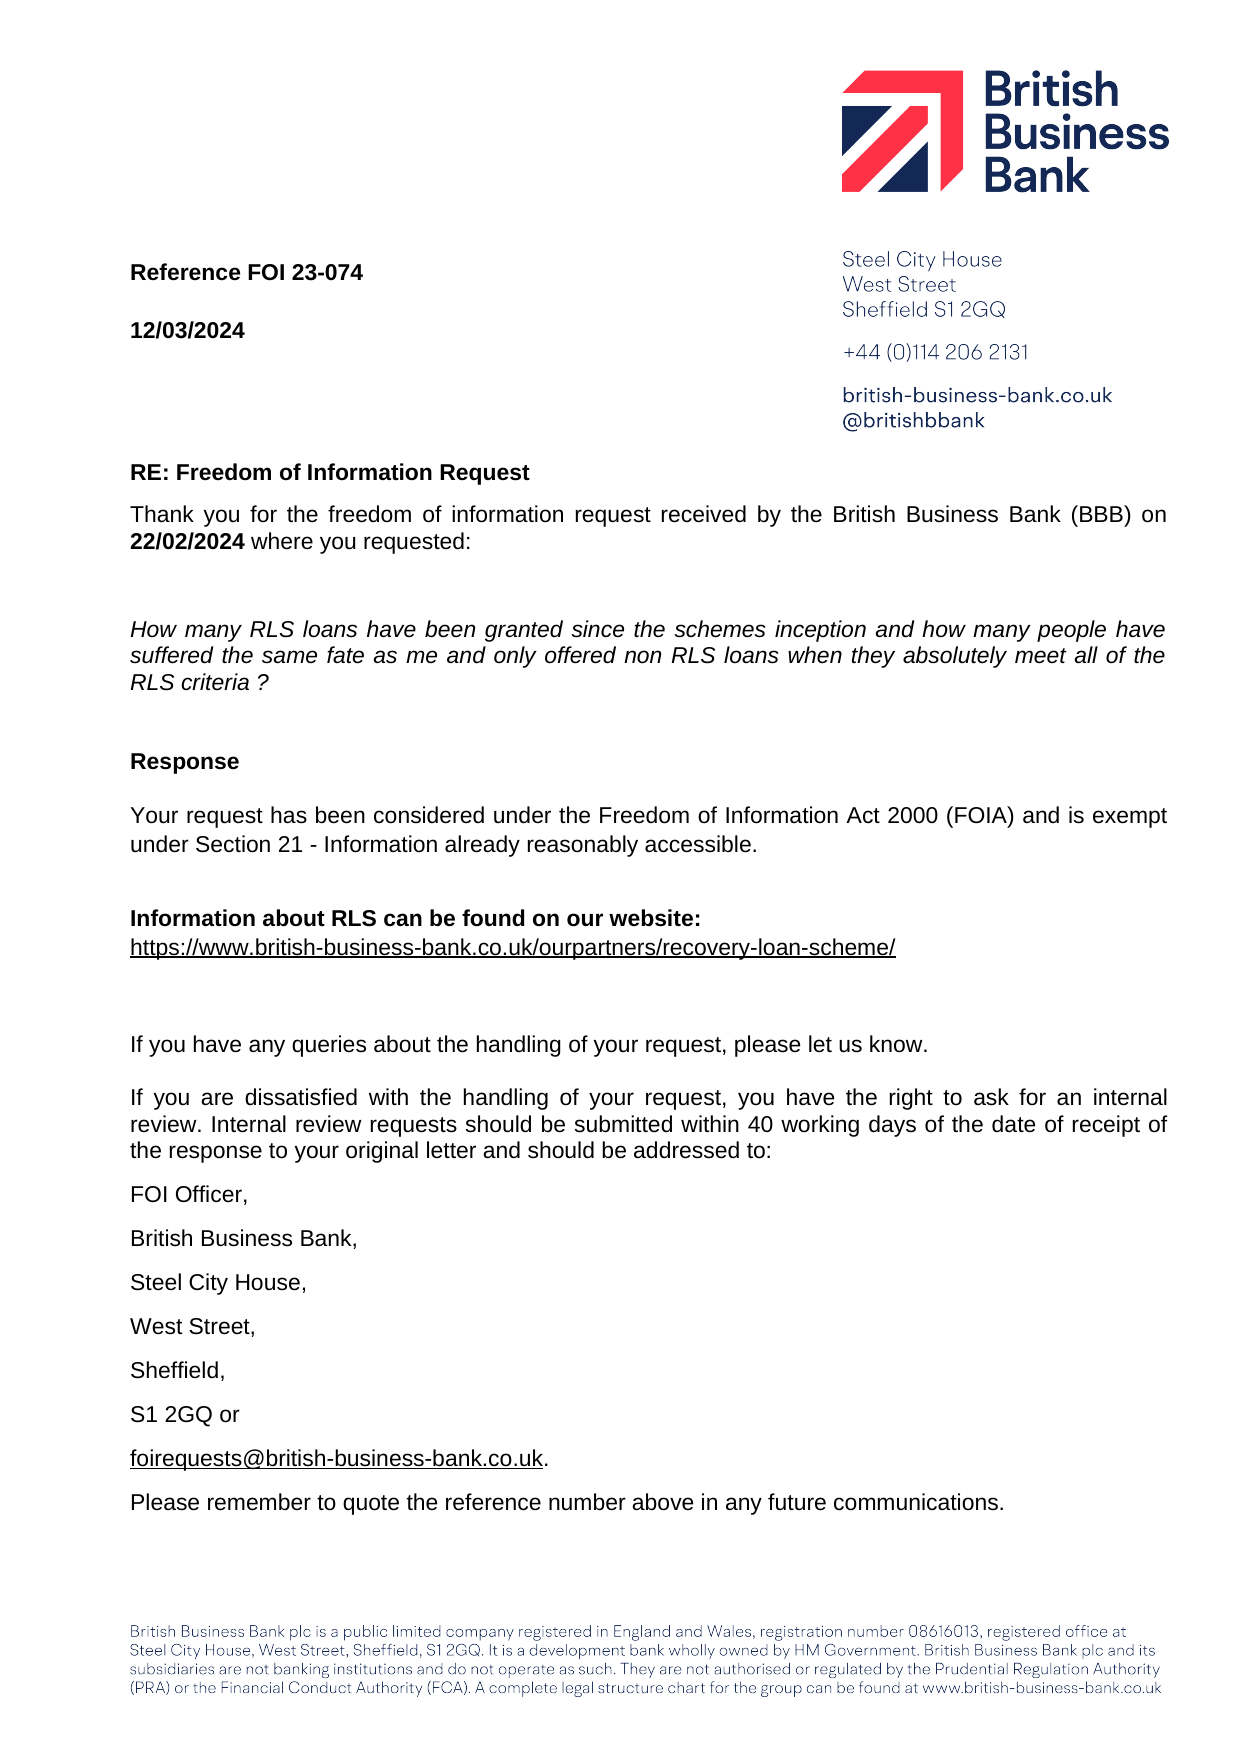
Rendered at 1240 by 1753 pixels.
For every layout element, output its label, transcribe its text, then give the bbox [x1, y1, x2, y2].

text Sheffield, [130, 1357, 1169, 1383]
text FOI Officer, [130, 1181, 1169, 1207]
text If you are dissatisfied with the handling of your request, you have the right to ask for an internal review. Internal review requests should be submitted within 40 working days of the date of receipt of the response to your original letter and should be addressed to: [130, 1084, 1169, 1163]
text Thank you for the freedom of information request received by the British Business Bank (BBB) on 22/02/2024 where you requested: [130, 501, 1169, 554]
text British Business Bank, [130, 1225, 1169, 1251]
text Reference FOI 23-074 [130, 257, 1169, 286]
text How many RLS loans have been granted since the schemes inception and how many people have suffered the same fate as me and only offered non RLS loans when they absolutely meet all of the RLS criteria ? [130, 616, 1169, 695]
text Steel City House, [130, 1269, 1169, 1295]
text Response [130, 748, 1169, 774]
text West Street, [130, 1313, 1169, 1339]
text If you have any queries about the handling of your request, please let us know. [130, 1031, 1169, 1058]
text RE: Freedom of Information Request [130, 459, 1169, 485]
text Your request has been considered under the Freedom of Information Act 2000 (FOIA) and is exempt under Section 21 - Information already reasonably accessible. [130, 800, 1169, 859]
text foirequests@british-business-bank.co.uk. [130, 1445, 1169, 1472]
text Information about RLS can be found on our website: https://www.british-business-bank.co.uk/ourpartners/recovery-loan-scheme/ [130, 903, 1169, 961]
text 12/03/2024 [130, 315, 1169, 344]
text Please remember to quote the reference number above in any future communications. [130, 1489, 1169, 1516]
text S1 2GQ or [130, 1401, 1169, 1428]
